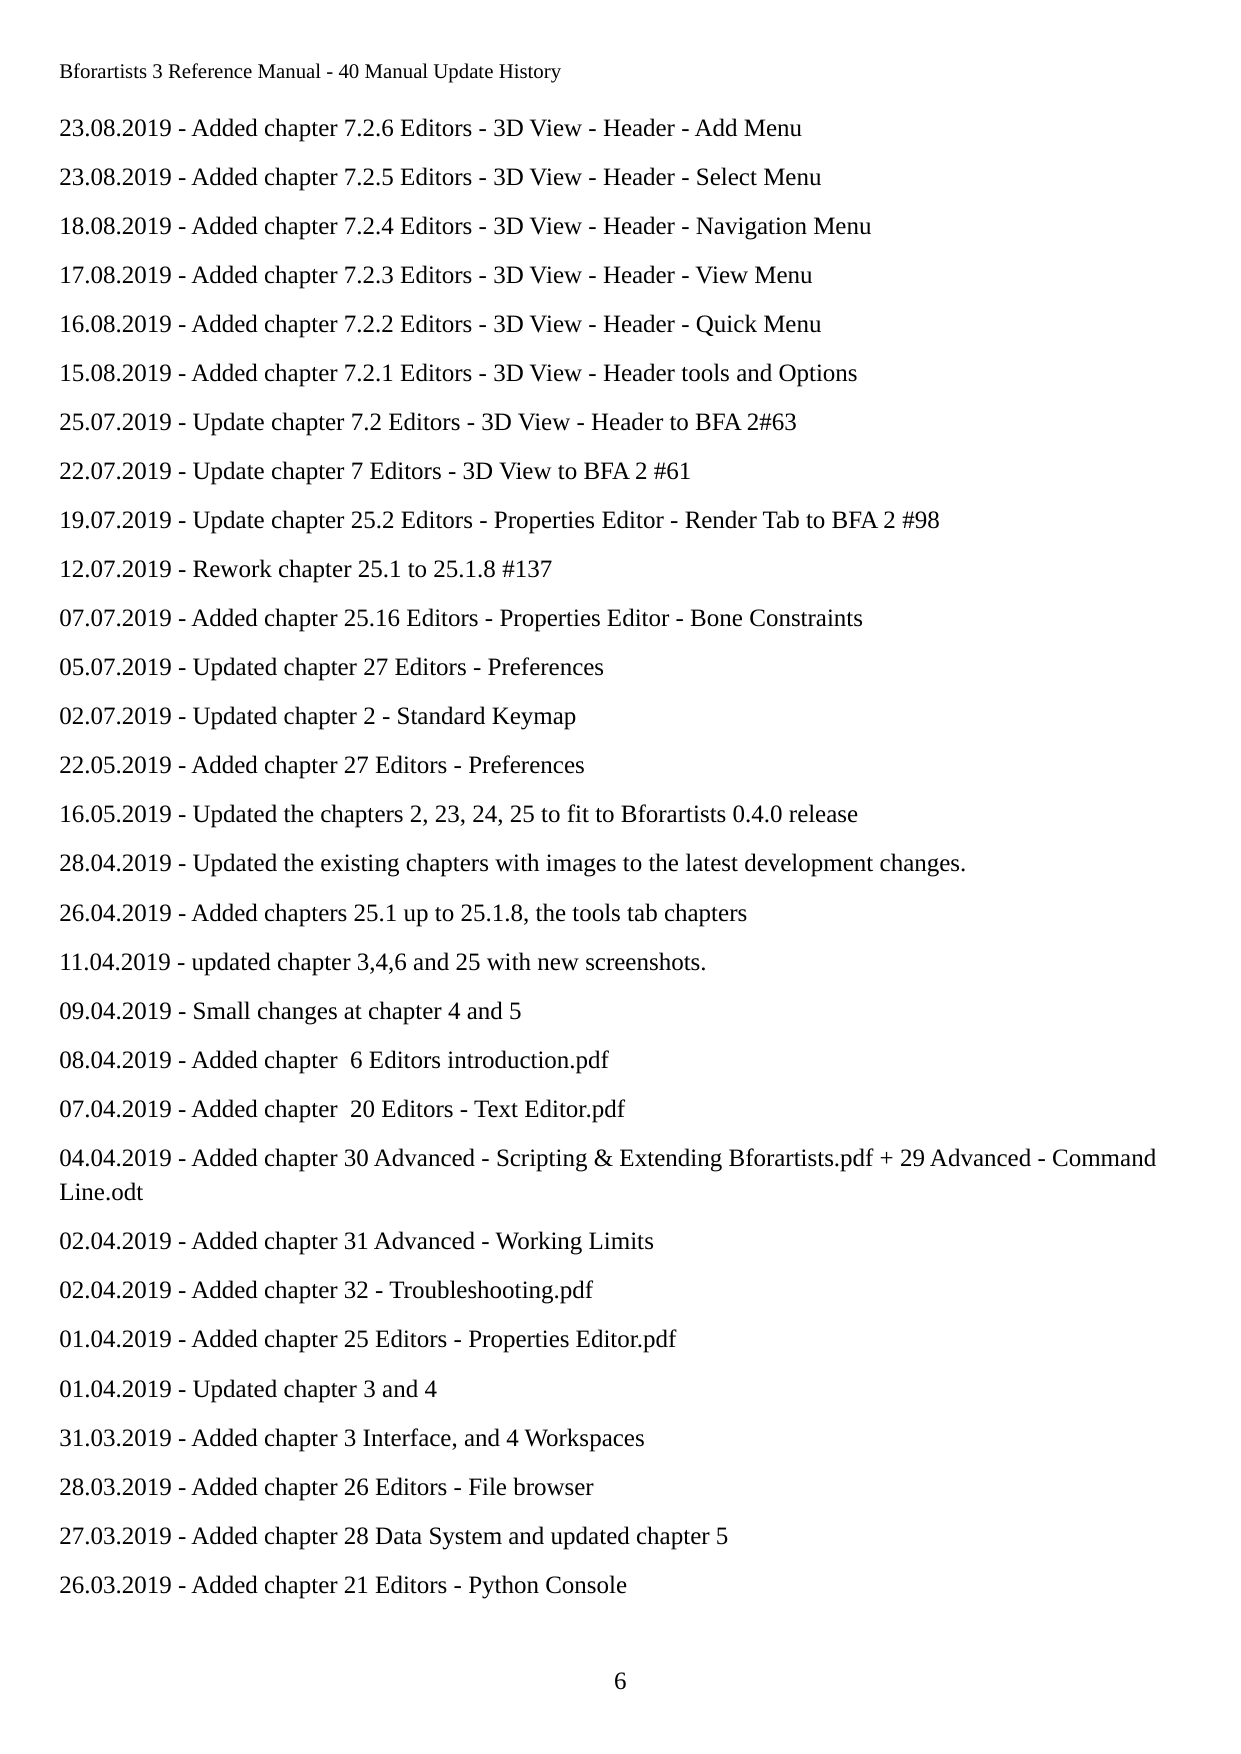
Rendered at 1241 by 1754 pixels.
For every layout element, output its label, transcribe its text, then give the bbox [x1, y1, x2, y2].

text 28.03.2019 - Added chapter 26 Editors - File browser [59, 1472, 1181, 1501]
text 17.08.2019 - Added chapter 7.2.3 Editors - 3D View - Header - View Menu [59, 260, 1181, 288]
text 22.05.2019 - Added chapter 27 Editors - Preferences [59, 750, 1181, 779]
text 15.08.2019 - Added chapter 7.2.1 Editors - 3D View - Header tools and Options [59, 358, 1181, 387]
text 02.07.2019 - Updated chapter 2 - Standard Keymap [59, 701, 1181, 730]
text 26.03.2019 - Added chapter 21 Editors - Python Console [59, 1570, 1181, 1599]
text 16.05.2019 - Updated the chapters 2, 23, 24, 25 to fit to Bforartists 0.4.0 release [59, 799, 1181, 828]
text 16.08.2019 - Added chapter 7.2.2 Editors - 3D View - Header - Quick Menu [59, 309, 1181, 338]
text 23.08.2019 - Added chapter 7.2.5 Editors - 3D View - Header - Select Menu [59, 162, 1181, 190]
text 07.04.2019 - Added chapter 20 Editors - Text Editor.pdf [59, 1094, 1181, 1123]
text 02.04.2019 - Added chapter 32 - Troubleshooting.pdf [59, 1276, 1181, 1304]
text 11.04.2019 - updated chapter 3,4,6 and 25 with new screenshots. [59, 947, 1181, 975]
text 23.08.2019 - Added chapter 7.2.6 Editors - 3D View - Header - Add Menu [59, 113, 1181, 141]
text 31.03.2019 - Added chapter 3 Interface, and 4 Workspaces [59, 1423, 1181, 1451]
text 27.03.2019 - Added chapter 28 Data System and updated chapter 5 [59, 1521, 1181, 1549]
text 01.04.2019 - Added chapter 25 Editors - Properties Editor.pdf [59, 1324, 1181, 1353]
text 18.08.2019 - Added chapter 7.2.4 Editors - 3D View - Header - Navigation Menu [59, 211, 1181, 239]
text 22.07.2019 - Update chapter 7 Editors - 3D View to BFA 2 #61 [59, 456, 1181, 485]
text 26.04.2019 - Added chapters 25.1 up to 25.1.8, the tools tab chapters [59, 898, 1181, 926]
text 09.04.2019 - Small changes at chapter 4 and 5 [59, 996, 1181, 1024]
text 12.07.2019 - Rework chapter 25.1 to 25.1.8 #137 [59, 554, 1181, 583]
text 28.04.2019 - Updated the existing chapters with images to the latest development changes. [59, 848, 1181, 877]
text 07.07.2019 - Added chapter 25.16 Editors - Properties Editor - Bone Constraints [59, 603, 1181, 632]
text 02.04.2019 - Added chapter 31 Advanced - Working Limits [59, 1226, 1181, 1255]
text 04.04.2019 - Added chapter 30 Advanced - Scripting & Extending Bforartists.pdf + 29 Advanced - Command Line.odt [59, 1143, 1181, 1206]
text 05.07.2019 - Updated chapter 27 Editors - Preferences [59, 652, 1181, 681]
text 01.04.2019 - Updated chapter 3 and 4 [59, 1374, 1181, 1402]
text 08.04.2019 - Added chapter 6 Editors introduction.pdf [59, 1045, 1181, 1073]
text 25.07.2019 - Update chapter 7.2 Editors - 3D View - Header to BFA 2#63 [59, 407, 1181, 436]
text 19.07.2019 - Update chapter 25.2 Editors - Properties Editor - Render Tab to BFA 2 #98 [59, 505, 1181, 534]
